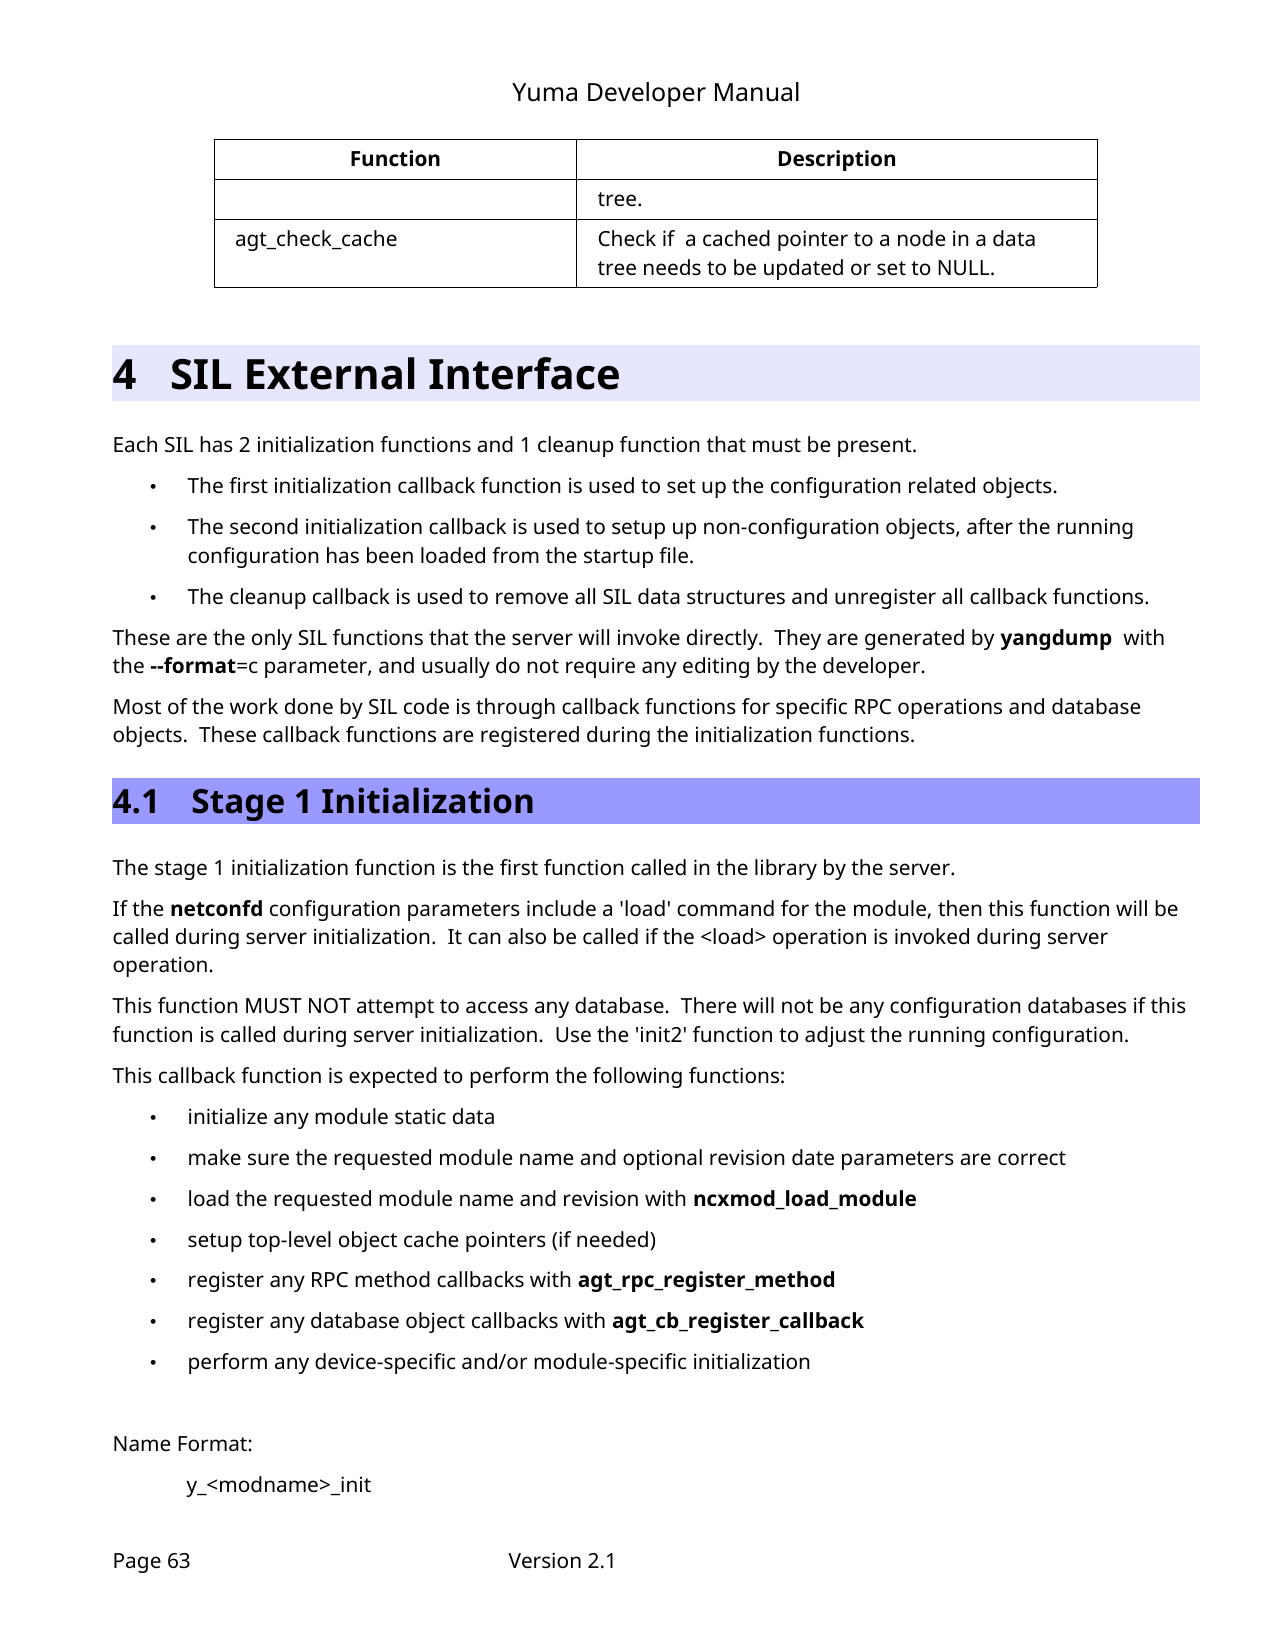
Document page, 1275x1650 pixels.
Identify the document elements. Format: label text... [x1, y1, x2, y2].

text This callback function is expected to perform the following functions: [112, 1061, 1200, 1089]
table_cell agt_check_cache [215, 220, 576, 287]
list setup top-level object cache pointers (if needed) [150, 1225, 1200, 1253]
list register any database object callbacks with agt_cb_register_callback [150, 1307, 1200, 1335]
text If the netconfd configuration parameters include a 'load' command for the module, then this function will be called during server initialization. It can also be called if the <load> operation is invoked during server operation. [112, 894, 1200, 979]
table_header Description [577, 140, 1097, 178]
text The stage 1 initialization function is the first function called in the library by the server. [112, 853, 1200, 881]
list The cleanup callback is used to remove all SIL data structures and unregister all callback functions. [150, 582, 1200, 610]
text Each SIL has 2 initialization functions and 1 cleanup function that must be present. [112, 431, 1200, 459]
text This function MUST NOT attempt to access any database. There will not be any configuration databases if this function is called during server initialization. Use the 'init2' function to adjust the running configuration. [112, 992, 1200, 1048]
subtitle Stage 1 Initialization [112, 778, 1200, 824]
list make sure the requested module name and optional revision date parameters are correct [150, 1143, 1200, 1171]
list load the requested module name and revision with ncxmod_load_module [150, 1184, 1200, 1212]
list register any RPC method callbacks with agt_rpc_register_method [150, 1266, 1200, 1294]
table_header Function [215, 140, 576, 178]
table_cell Check if a cached pointer to a node in a data tree needs to be updated or set to NULL. [577, 220, 1097, 287]
text Most of the work done by SIL code is through callback functions for specific RPC operations and database objects. These callback functions are registered during the initialization functions. [112, 692, 1200, 749]
text Name Format: [112, 1429, 1200, 1458]
text These are the only SIL functions that the server will invoke directly. They are generated by yangdump with the --format=c parameter, and usually do not require any editing by the developer. [112, 623, 1200, 680]
list initialize any module static data [150, 1102, 1200, 1130]
table_cell tree. [577, 180, 1097, 218]
text y_<modname>_init [112, 1470, 1200, 1499]
list The second initialization callback is used to setup up non-configuration objects, after the running configuration has been loaded from the startup file. [150, 512, 1200, 569]
list The first initialization callback function is used to set up the configuration related objects. [150, 472, 1200, 500]
list perform any device-specific and/or module-specific initialization [150, 1347, 1200, 1376]
subtitle SIL External Interface [112, 345, 1200, 401]
table_cell [215, 180, 576, 218]
